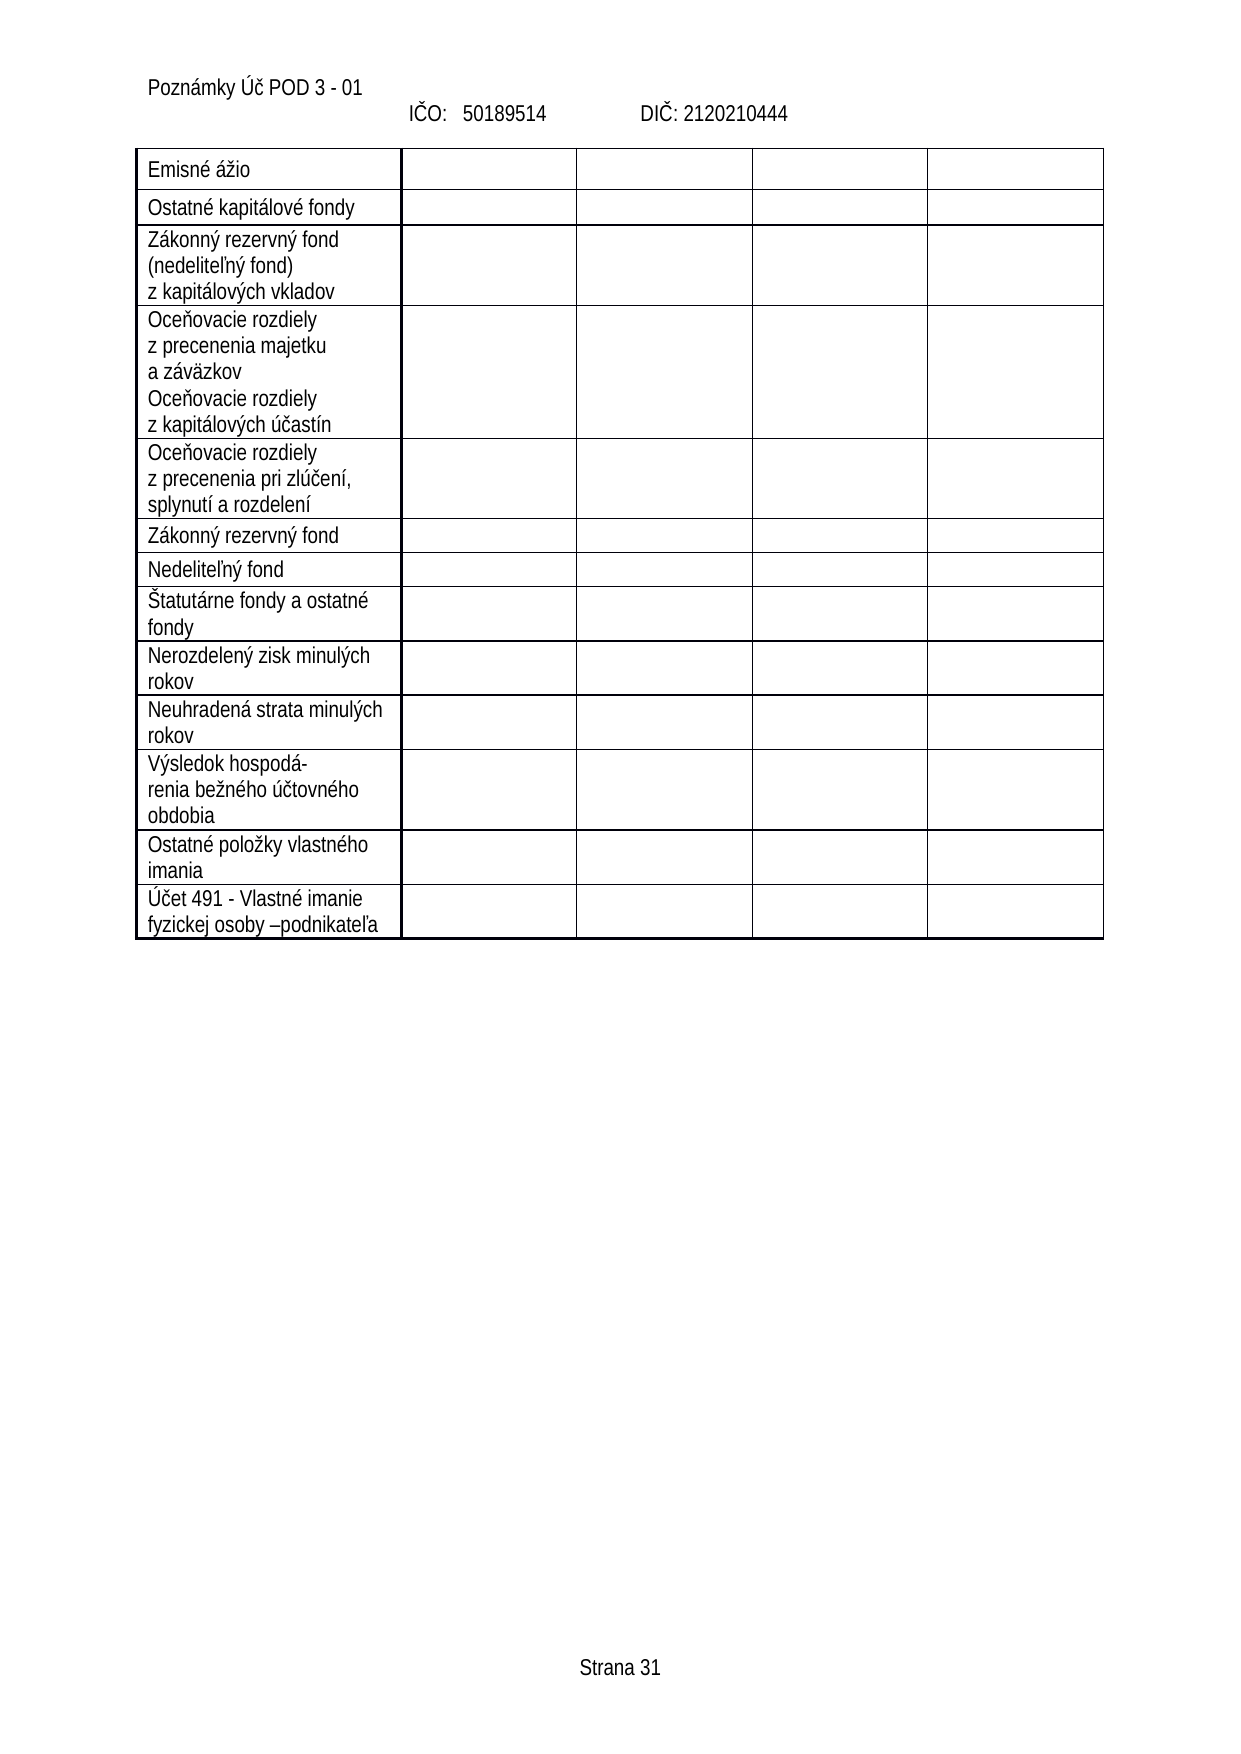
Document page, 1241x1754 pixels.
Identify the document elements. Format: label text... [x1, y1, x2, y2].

table_cell [577, 149, 752, 189]
table_cell [753, 831, 927, 883]
table_cell [928, 587, 1103, 640]
table_cell Výsledok hospodá-renia bežného účtovného obdobia [138, 750, 400, 829]
table_cell Oceňovacie rozdiely z kapitálových účastín [138, 385, 400, 437]
table_cell [403, 553, 576, 586]
table_cell [403, 696, 576, 748]
table_cell Nedeliteľný fond [138, 553, 400, 586]
table_cell [753, 190, 927, 223]
table_cell [753, 696, 927, 748]
table_cell Neuhradená strata minulých rokov [138, 696, 400, 748]
table_cell [403, 587, 576, 640]
table_cell [403, 439, 576, 517]
table_cell [577, 696, 752, 748]
table_cell [753, 553, 927, 586]
table_cell [928, 885, 1103, 937]
table_cell [403, 750, 576, 829]
table_cell [928, 696, 1103, 748]
table_cell Ostatné položky vlastného imania [138, 831, 400, 883]
table_cell Oceňovacie rozdiely z precenenia majetku a záväzkov [138, 306, 400, 385]
table_cell [928, 519, 1103, 552]
table_cell [577, 306, 752, 385]
table_cell [403, 306, 576, 385]
table_cell Emisné ážio [138, 149, 400, 189]
table_cell [928, 831, 1103, 883]
table_cell Ostatné kapitálové fondy [138, 190, 400, 223]
table_cell [403, 831, 576, 883]
table_cell [577, 519, 752, 552]
table_cell [403, 642, 576, 694]
table_cell [577, 226, 752, 304]
table_cell [928, 439, 1103, 517]
table_cell [403, 149, 576, 189]
table_cell [403, 190, 576, 223]
table_cell [753, 306, 927, 385]
table_cell [928, 226, 1103, 304]
table_cell [577, 385, 752, 437]
table_cell [403, 519, 576, 552]
table_cell [928, 553, 1103, 586]
table_cell [928, 149, 1103, 189]
table_cell [577, 439, 752, 517]
table_cell [753, 587, 927, 640]
table_cell Zákonný rezervný fond [138, 519, 400, 552]
table_cell [928, 750, 1103, 829]
table_cell [753, 226, 927, 304]
table_cell [403, 385, 576, 437]
table_cell [577, 885, 752, 937]
table_cell [403, 885, 576, 937]
table_cell Zákonný rezervný fond (nedeliteľný fond) z kapitálových vkladov [138, 226, 400, 304]
table_cell [928, 190, 1103, 223]
table_cell [753, 885, 927, 937]
table_cell [753, 385, 927, 437]
table_cell [577, 553, 752, 586]
table_cell [577, 831, 752, 883]
table_cell [753, 439, 927, 517]
table_cell [928, 385, 1103, 437]
table_cell Štatutárne fondy a ostatné fondy [138, 587, 400, 640]
table_cell [577, 587, 752, 640]
table_cell [577, 750, 752, 829]
table_cell [753, 750, 927, 829]
table_cell [753, 642, 927, 694]
table_cell [577, 642, 752, 694]
table_cell Účet 491 - Vlastné imanie fyzickej osoby –podnikateľa [138, 885, 400, 937]
table_cell [928, 306, 1103, 385]
table_cell [403, 226, 576, 304]
table_cell [753, 149, 927, 189]
table_cell Oceňovacie rozdiely z precenenia pri zlúčení, splynutí a rozdelení [138, 439, 400, 517]
table_cell [577, 190, 752, 223]
table_cell Nerozdelený zisk minulých rokov [138, 642, 400, 694]
table_cell [928, 642, 1103, 694]
table_cell [753, 519, 927, 552]
